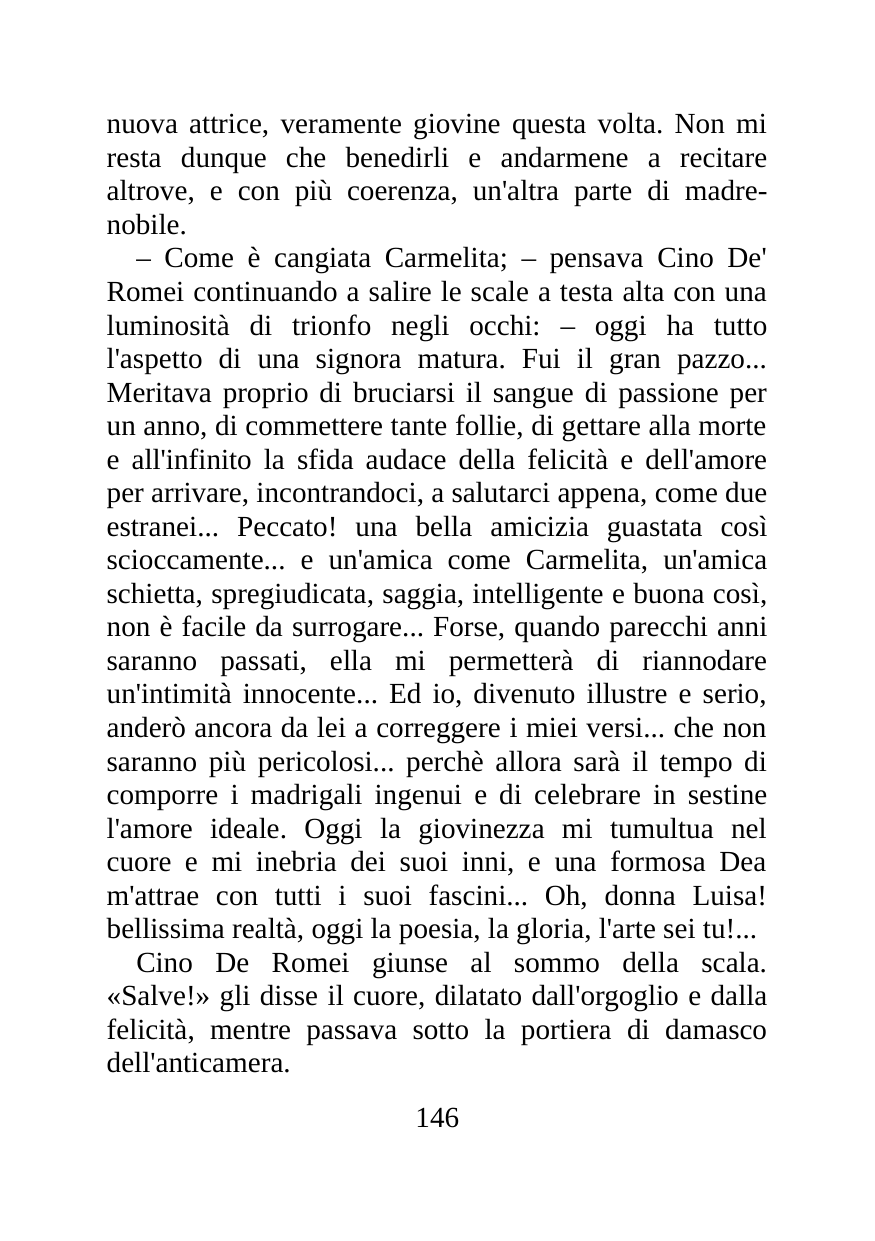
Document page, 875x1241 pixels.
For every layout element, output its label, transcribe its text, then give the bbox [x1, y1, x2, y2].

text ‒ Come è cangiata Carmelita; ‒ pensava Cino De' Romei continuando a salire le scale a testa alta con una luminosità di trionfo negli occhi: ‒ oggi ha tutto l'aspetto di una signora matura. Fui il gran pazzo... Meritava proprio di bruciarsi il sangue di passione per un anno, di commettere tante follie, di gettare alla morte e all'infinito la sfida audace della felicità e dell'amore per arrivare, incontrandoci, a salutarci appena, come due estranei... Peccato! una bella amicizia guastata così scioccamente... e un'amica come Carmelita, un'amica schietta, spregiudicata, saggia, intelligente e buona così, non è facile da surrogare... Forse, quando parecchi anni saranno passati, ella mi permetterà di riannodare un'intimità innocente... Ed io, divenuto illustre e serio, anderò ancora da lei a correggere i miei versi... che non saranno più pericolosi... perchè allora sarà il tempo di comporre i madrigali ingenui e di celebrare in sestine l'amore ideale. Oggi la giovinezza mi tumultua nel cuore e mi inebria dei suoi inni, e una formosa Dea m'attrae con tutti i suoi fascini... Oh, donna Luisa! bellissima realtà, oggi la poesia, la gloria, l'arte sei tu!... [106, 241, 768, 945]
text nuova attrice, veramente giovine questa volta. Non mi resta dunque che benedirli e andarmene a recitare altrove, e con più coerenza, un'altra parte di madre-nobile. [106, 106, 768, 241]
text Cino De Romei giunse al sommo della scala. «Salve!» gli disse il cuore, dilatato dall'orgoglio e dalla felicità, mentre passava sotto la portiera di damasco dell'anticamera. [106, 945, 768, 1079]
